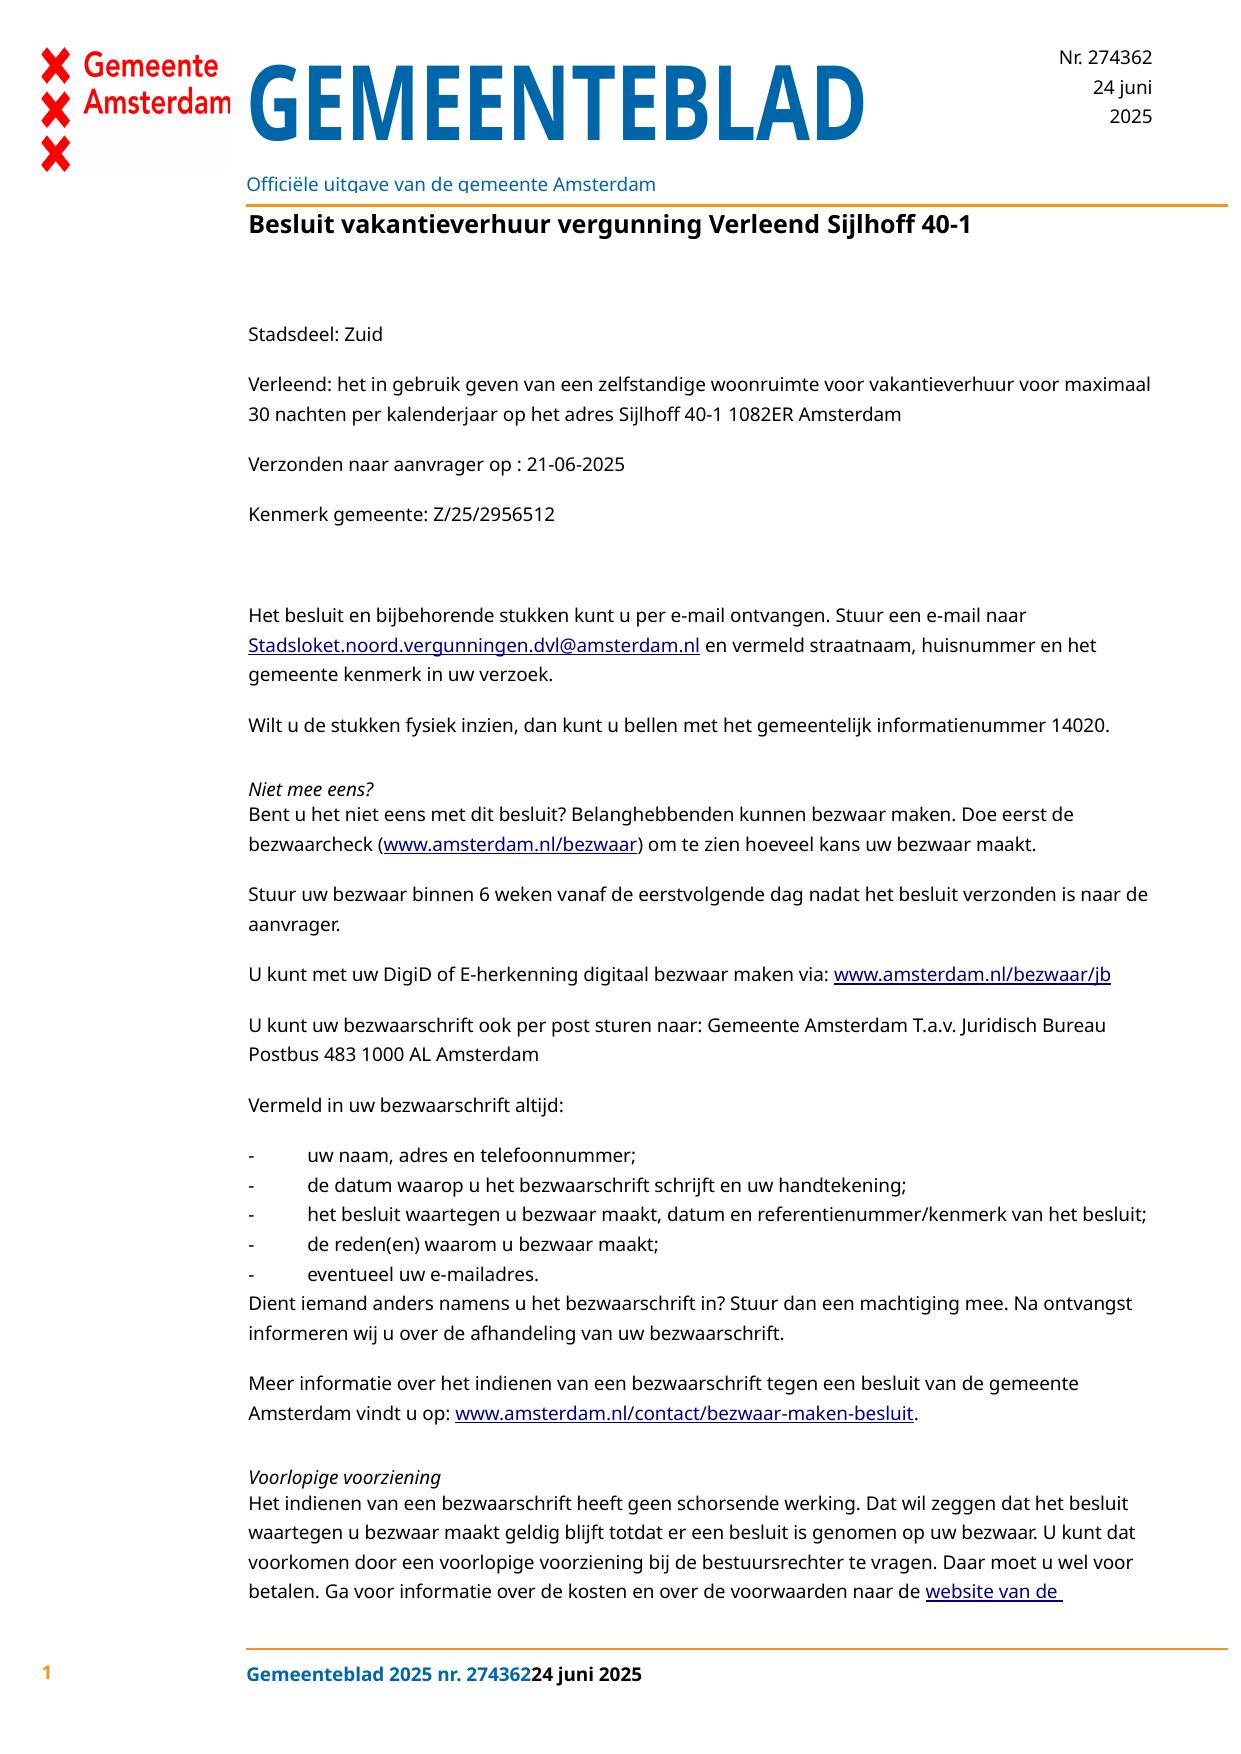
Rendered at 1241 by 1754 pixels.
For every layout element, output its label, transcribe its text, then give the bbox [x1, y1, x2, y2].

text U kunt uw bezwaarschrift ook per post sturen naar: Gemeente Amsterdam T.a.v. Juridisch Bureau Postbus 483 1000 AL Amsterdam [248, 1012, 1152, 1067]
text U kunt met uw DigiD of E-herkenning digitaal bezwaar maken via: www.amsterdam.nl/bezwaar/jb [248, 962, 1152, 987]
list uw naam, adres en telefoonnummer; [248, 1142, 1152, 1168]
text Niet mee eens? [248, 776, 1152, 802]
text Bent u het niet eens met dit besluit? Belanghebbenden kunnen bezwaar maken. Doe eerst de bezwaarcheck (www.amsterdam.nl/bezwaar) om te zien hoeveel kans uw bezwaar maakt. [248, 802, 1152, 857]
text Vermeld in uw bezwaarschrift altijd: [248, 1092, 1152, 1118]
text Wilt u de stukken fysiek inzien, dan kunt u bellen met het gemeentelijk informatienummer 14020. [248, 712, 1152, 738]
text Het besluit en bijbehorende stukken kunt u per e-mail ontvangen. Stuur een e-mail naar Stadsloket.noord.vergunningen.dvl@amsterdam.nl en vermeld straatnaam, huisnummer en het gemeente kenmerk in uw verzoek. [248, 602, 1152, 687]
text Verzonden naar aanvrager op : 21-06-2025 [248, 451, 1152, 477]
text Het indienen van een bezwaarschrift heeft geen schorsende werking. Dat wil zeggen dat het besluit waartegen u bezwaar maakt geldig blijft totdat er een besluit is genomen op uw bezwaar. U kunt dat voorkomen door een voorlopige voorziening bij de bestuursrechter te vragen. Daar moet u wel voor betalen. Ga voor informatie over de kosten en over de voorwaarden naar de website van de [248, 1490, 1152, 1604]
text Kenmerk gemeente: Z/25/2956512 [248, 502, 1152, 527]
text Verleend: het in gebruik geven van een zelfstandige woonruimte voor vakantieverhuur voor maximaal 30 nachten per kalenderjaar op het adres Sijlhoff 40-1 1082ER Amsterdam [248, 371, 1152, 426]
list het besluit waartegen u bezwaar maakt, datum en referentienummer/kenmerk van het besluit; [248, 1202, 1152, 1227]
text Stadsdeel: Zuid [248, 321, 1152, 346]
list de reden(en) waarom u bezwaar maakt; [248, 1231, 1152, 1257]
text Meer informatie over het indienen van een bezwaarschrift tegen een besluit van de gemeente Amsterdam vindt u op: www.amsterdam.nl/contact/bezwaar-maken-besluit. [248, 1370, 1152, 1426]
text Stuur uw bezwaar binnen 6 weken vanaf de eerstvolgende dag nadat het besluit verzonden is naar de aanvrager. [248, 882, 1152, 937]
list de datum waarop u het bezwaarschrift schrijft en uw handtekening; [248, 1172, 1152, 1198]
picture [41, 47, 231, 172]
list eventueel uw e-mailadres. [248, 1261, 1152, 1287]
text Dient iemand anders namens u het bezwaarschrift in? Stuur dan een machtiging mee. Na ontvangst informeren wij u over de afhandeling van uw bezwaarschrift. [248, 1290, 1152, 1346]
text Besluit vakantieverhuur vergunning Verleend Sijlhoff 40-1 [248, 207, 1152, 241]
text Voorlopige voorziening [248, 1464, 1152, 1490]
